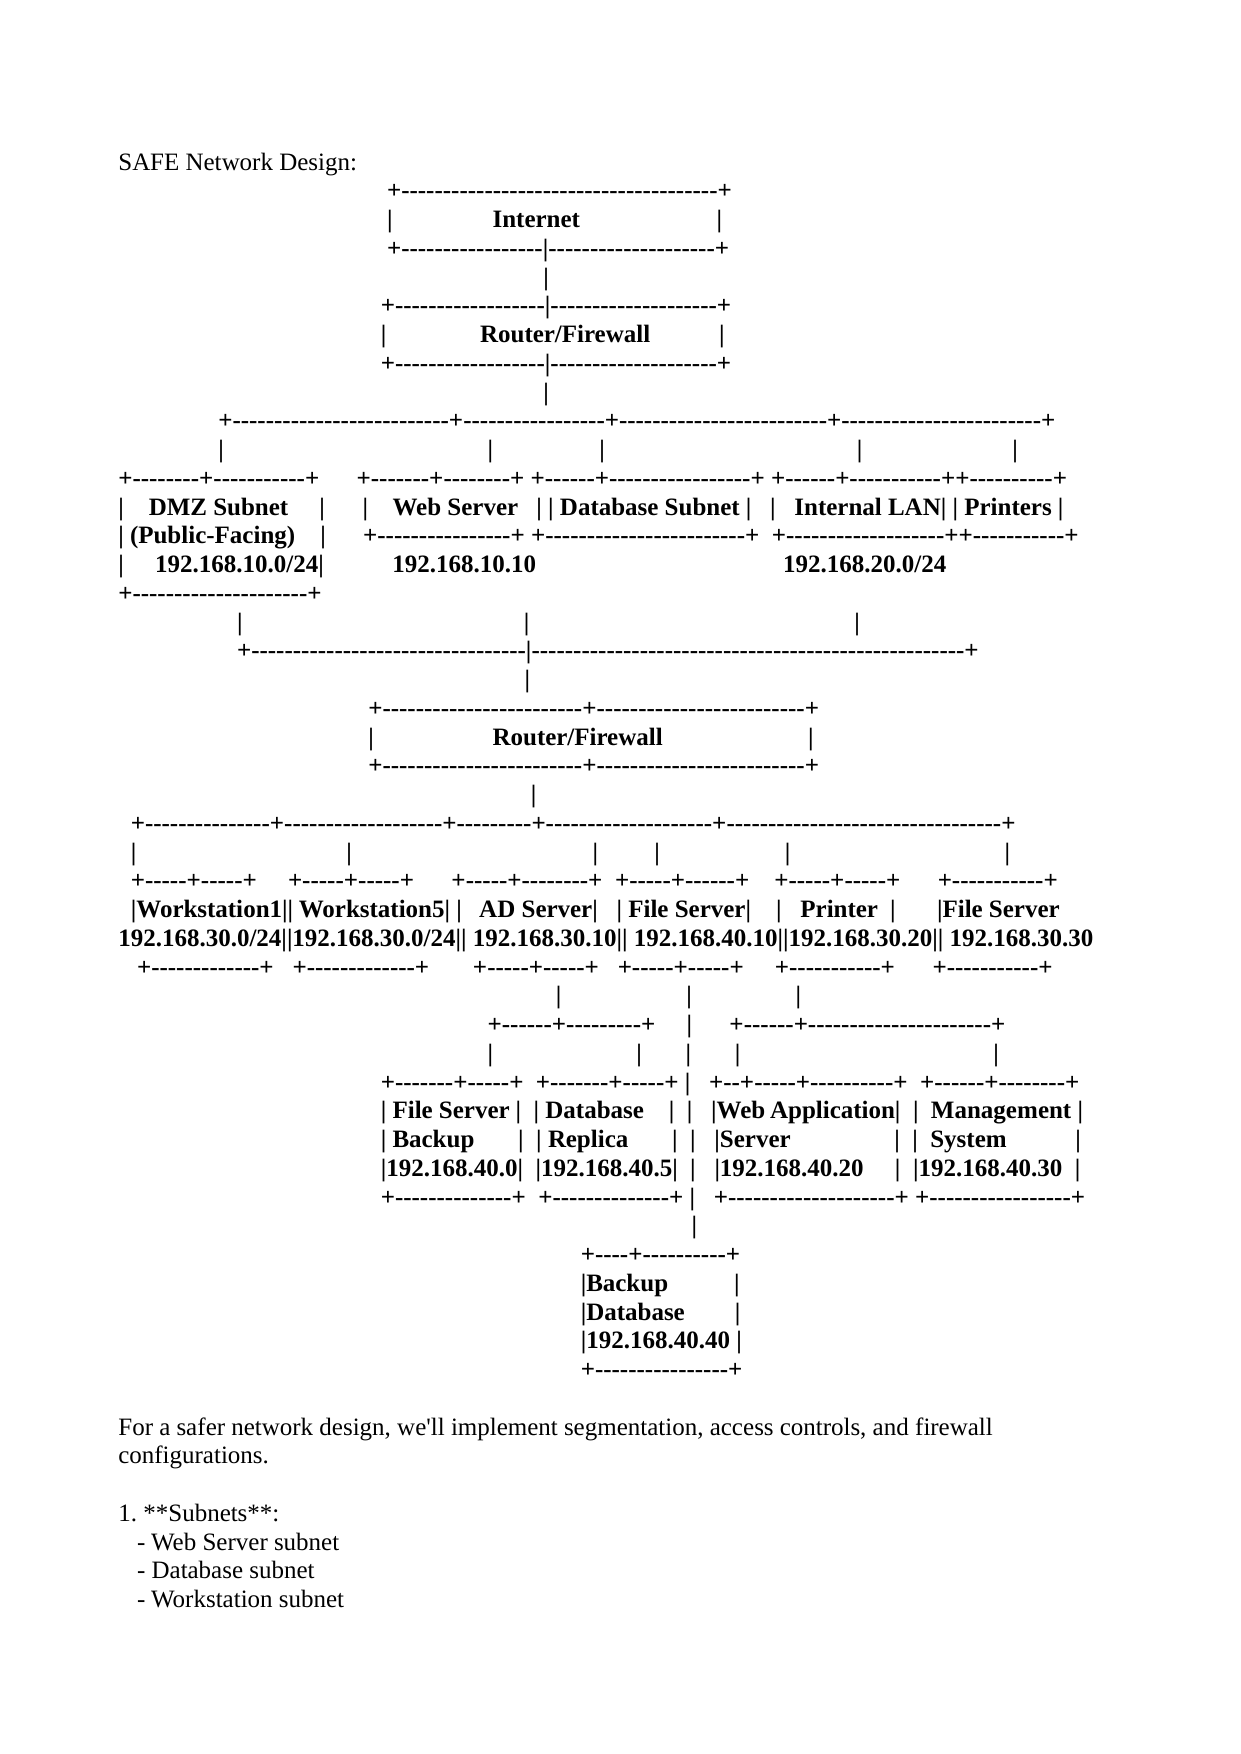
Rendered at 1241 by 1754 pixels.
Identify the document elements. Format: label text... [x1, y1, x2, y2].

text +-------+-----+ +-------+-----+ | +--+-----+----------+ +------+--------+ [118, 1067, 1122, 1096]
text SAFE Network Design: [118, 147, 1122, 176]
text | | | | | [118, 434, 1122, 463]
text |192.168.40.40 | [118, 1326, 1122, 1354]
text +---------------+-------------------+---------+--------------------+---------------------------------+ [118, 808, 1122, 837]
text | [118, 779, 1122, 808]
text | [118, 377, 1122, 406]
text +-------------+ +-------------+ +-----+-----+ +-----+-----+ +-----------+ +-----------+ [118, 952, 1122, 981]
text | | | [118, 981, 1122, 1009]
text +--------------+ +--------------+ | +--------------------+ +-----------------+ [118, 1182, 1122, 1211]
text | | | [118, 607, 1122, 636]
text |Database | [118, 1297, 1122, 1326]
text +-----------------|--------------------+ [118, 233, 1122, 262]
text | DMZ Subnet | | Web Server | | Database Subnet | | Internal LAN| | Printers | [118, 492, 1122, 521]
text +--------------------------+-----------------+-------------------------+------------------------+ [118, 406, 1122, 434]
text 1. **Subnets**: [118, 1498, 1122, 1527]
text +------+---------+ | +------+----------------------+ [118, 1009, 1122, 1038]
text | Internet | [118, 204, 1122, 233]
text +--------------------------------------+ [118, 176, 1122, 204]
text +----+----------+ [118, 1239, 1122, 1268]
text | Router/Firewall | [118, 722, 1122, 751]
text +--------+-----------+ +-------+--------+ +------+-----------------+ +------+-----------++----------+ [118, 463, 1122, 492]
text | | | | | | [118, 837, 1122, 866]
text | [118, 1211, 1122, 1239]
text +-----+-----+ +-----+-----+ +-----+--------+ +-----+------+ +-----+-----+ +-----------+ [118, 866, 1122, 894]
text +------------------------+-------------------------+ [118, 751, 1122, 779]
text +------------------|--------------------+ [118, 291, 1122, 319]
text - Database subnet [118, 1556, 1122, 1584]
text | [118, 262, 1122, 291]
text - Workstation subnet [118, 1584, 1122, 1613]
text +----------------+ [118, 1354, 1122, 1383]
text |Backup | [118, 1268, 1122, 1297]
text For a safer network design, we'll implement segmentation, access controls, and firewall configurations. [118, 1412, 1122, 1469]
text |Workstation1|| Workstation5| | AD Server| | File Server| | Printer | |File Server 192.168.30.0/24||192.168.30.0/24|| 192.168.30.10|| 192.168.40.10||192.168.30.20|| 192.168.30.30 [118, 894, 1122, 952]
text | Router/Firewall | [118, 319, 1122, 348]
text | (Public-Facing) | +----------------+ +------------------------+ +-------------------++-----------+ [118, 521, 1122, 549]
text - Web Server subnet [118, 1527, 1122, 1556]
text | 192.168.10.0/24| 192.168.10.10 192.168.20.0/24 +---------------------+ [118, 549, 1122, 607]
text | [118, 664, 1122, 693]
text |192.168.40.0| |192.168.40.5| | |192.168.40.20 | |192.168.40.30 | [118, 1153, 1122, 1182]
text | Backup | | Replica | | |Server | | System | [118, 1124, 1122, 1153]
text +------------------|--------------------+ [118, 348, 1122, 377]
text +---------------------------------|----------------------------------------------------+ [118, 636, 1122, 664]
text +------------------------+-------------------------+ [118, 693, 1122, 722]
text | File Server | | Database | | |Web Application| | Management | [118, 1096, 1122, 1124]
text | | | | | [118, 1038, 1122, 1067]
